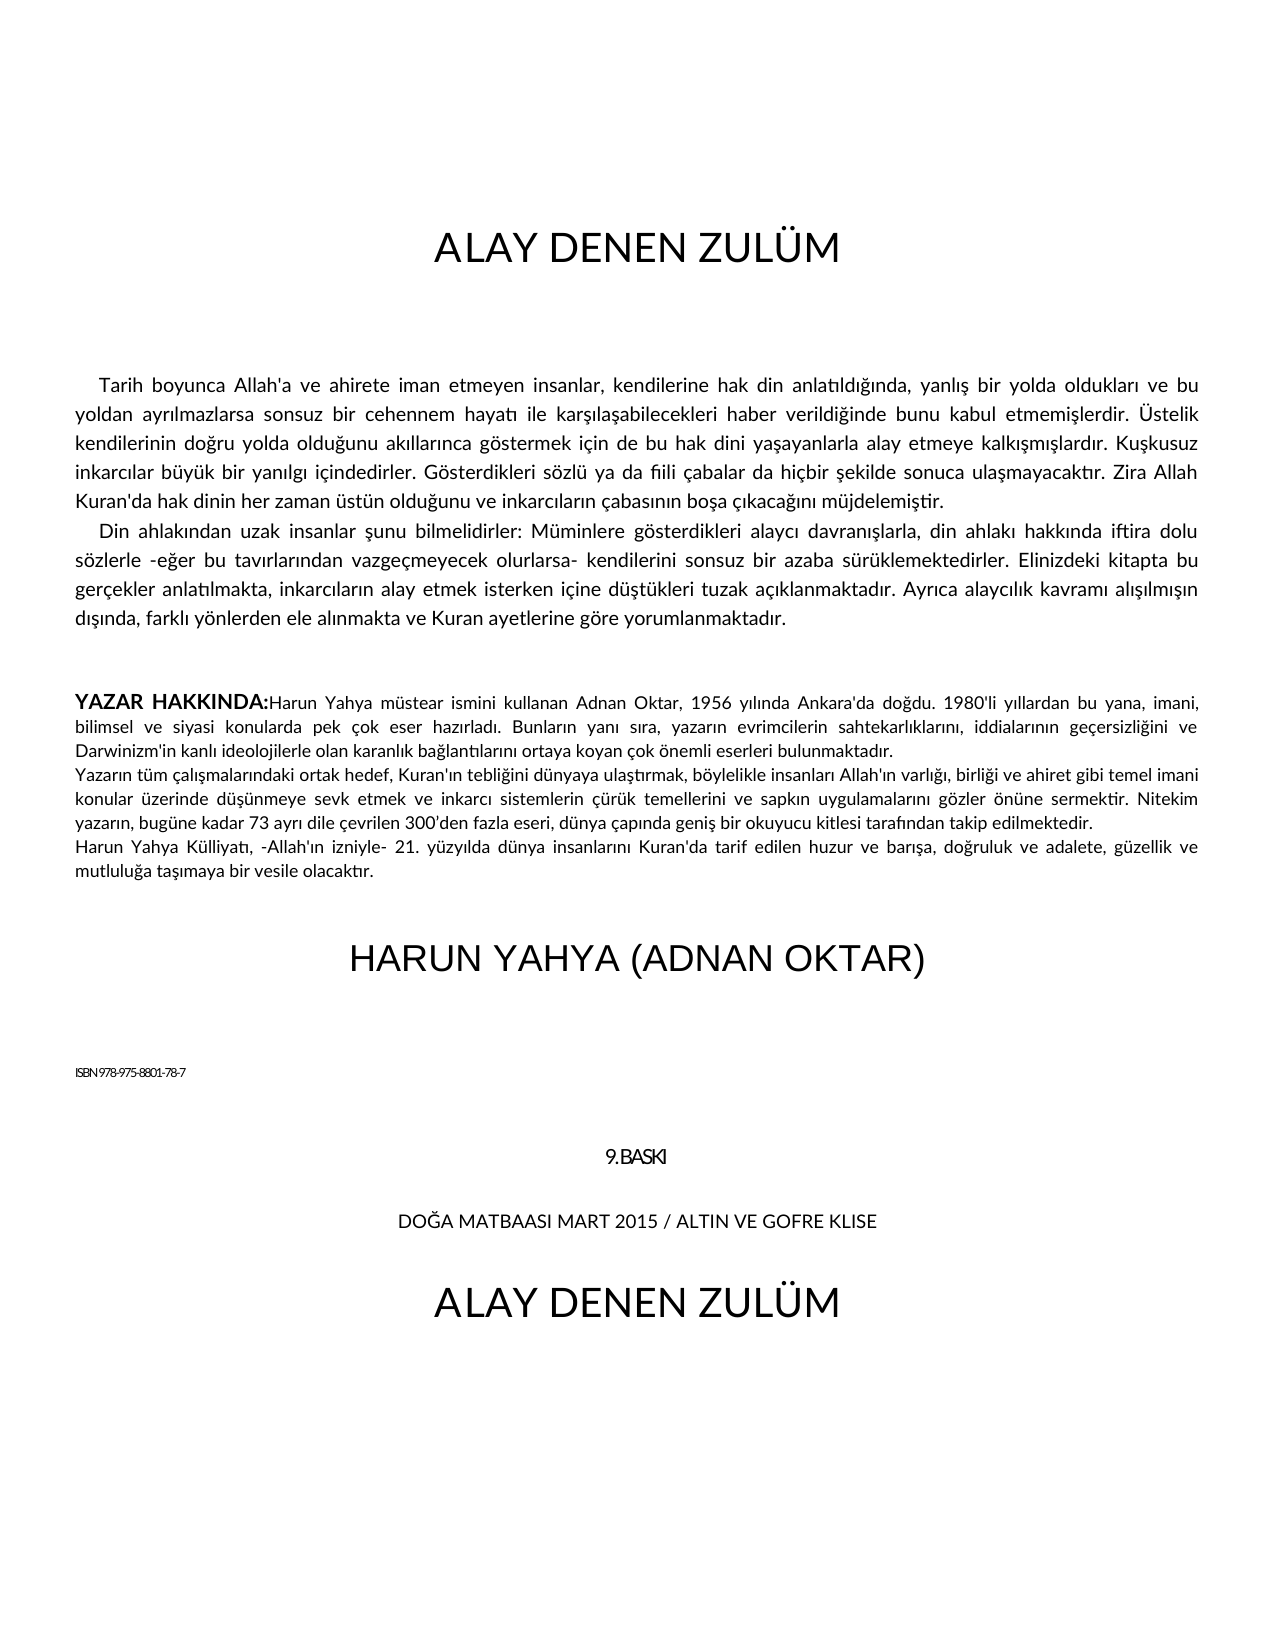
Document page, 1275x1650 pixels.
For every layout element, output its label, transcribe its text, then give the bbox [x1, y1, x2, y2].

text ISBN 978-975-8801-78-7 [75, 1052, 1200, 1084]
text DOĞA MATBAASI MART 2015 / ALTIN VE GOFRE KLISE [75, 1210, 1200, 1232]
text YAZAR HAKKINDA:Harun Yahya müstear ismini kullanan Adnan Oktar, 1956 yılında Ankara'da doğdu. 1980'li yıllardan bu yana, imani, bilimsel ve siyasi konularda pek çok eser hazırladı. Bunların yanı sıra, yazarın evrimcilerin sahtekarlıklarını, iddialarının geçersizliğini ve Darwinizm'in kanlı ideolojilerle olan karanlık bağlantılarını ortaya koyan çok önemli eserleri bulunmaktadır. [75, 690, 1200, 762]
text 9. BASKI [75, 1147, 1200, 1168]
text Tarih boyunca Allah'a ve ahirete iman etmeyen insanlar, kendilerine hak din anlatıldığında, yanlış bir yolda oldukları ve bu yoldan ayrılmazlarsa sonsuz bir cehennem hayatı ile karşılaşabilecekleri haber verildiğinde bunu kabul etmemişlerdir. Üstelik kendilerinin doğru yolda olduğunu akıllarınca göstermek için de bu hak dini yaşayanlarla alay etmeye kalkışmışlardır. Kuşkusuz inkarcılar büyük bir yanılgı içindedirler. Gösterdikleri sözlü ya da fiili çabalar da hiçbir şekilde sonuca ulaşmayacaktır. Zira Allah Kuran'da hak dinin her zaman üstün olduğunu ve inkarcıların çabasının boşa çıkacağını müjdelemiştir. [75, 369, 1200, 515]
text Din ahlakından uzak insanlar şunu bilmelidirler: Müminlere gösterdikleri alaycı davranışlarla, din ahlakı hakkında iftira dolu sözlerle -eğer bu tavırlarından vazgeçmeyecek olurlarsa- kendilerini sonsuz bir azaba sürüklemektedirler. Elinizdeki kitapta bu gerçekler anlatılmakta, inkarcıların alay etmek isterken içine düştükleri tuzak açıklanmaktadır. Ayrıca alaycılık kavramı alışılmışın dışında, farklı yönlerden ele alınmakta ve Kuran ayetlerine göre yorumlanmaktadır. [75, 515, 1200, 631]
subtitle HARUN YAHYA (ADNAN OKTAR) [75, 936, 1200, 979]
text ALAY DENEN ZULÜM [75, 1277, 1200, 1326]
text Harun Yahya Külliyatı, -Allah'ın izniyle- 21. yüzyılda dünya insanlarını Kuran'da tarif edilen huzur ve barışa, doğruluk ve adalete, güzellik ve mutluluğa taşımaya bir vesile olacaktır. [75, 834, 1200, 882]
text ALAY DENEN ZULÜM [75, 223, 1200, 271]
text Yazarın tüm çalışmalarındaki ortak hedef, Kuran'ın tebliğini dünyaya ulaştırmak, böylelikle insanları Allah'ın varlığı, birliği ve ahiret gibi temel imani konular üzerinde düşünmeye sevk etmek ve inkarcı sistemlerin çürük temellerini ve sapkın uygulamalarını gözler önüne sermektir. Nitekim yazarın, bugüne kadar 73 ayrı dile çevrilen 300’den fazla eseri, dünya çapında geniş bir okuyucu kitlesi tarafından takip edilmektedir. [75, 762, 1200, 834]
